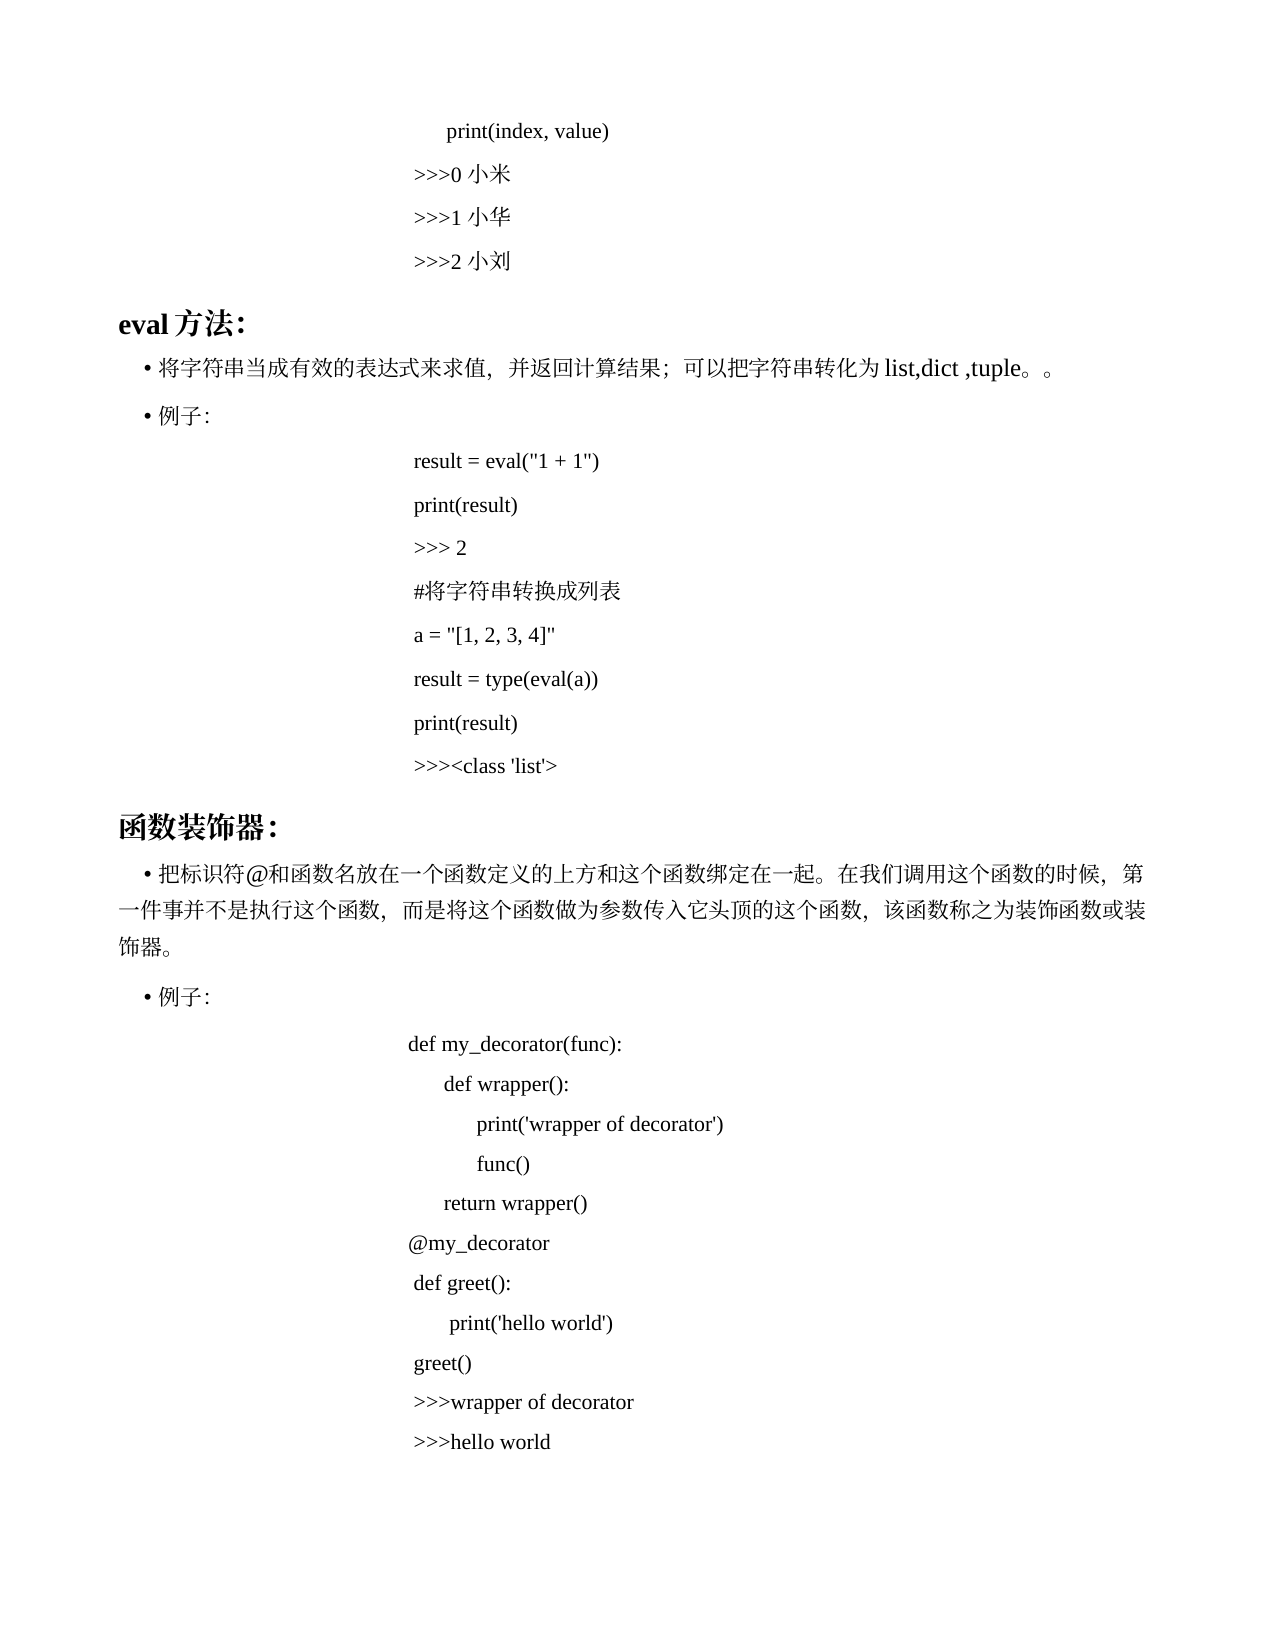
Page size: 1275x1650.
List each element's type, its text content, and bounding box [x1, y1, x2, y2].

subtitle 函数装饰器： [118, 811, 1157, 845]
text • 把标识符@和函数名放在一个函数定义的上方和这个函数绑定在一起。在我们调用这个函数的时候，第一件事并不是执行这个函数，而是将这个函数做为参数传入它头顶的这个函数，该函数称之为装饰函数或装饰器。 [118, 857, 1157, 961]
text • 例子： [118, 401, 1157, 429]
text def wrapper(): [206, 1071, 1157, 1096]
text >>>1 小华 [118, 205, 1157, 230]
text print('hello world') [206, 1310, 1157, 1335]
text >>>hello world [206, 1429, 1157, 1454]
text >>>0 小米 [118, 162, 1157, 187]
text >>><class 'list'> [118, 753, 1157, 778]
text #将字符串转换成列表 [118, 579, 1157, 604]
subtitle eval方法： [118, 307, 1157, 341]
text print(result) [118, 492, 1157, 517]
text def greet(): [206, 1270, 1157, 1295]
text func() [206, 1151, 1157, 1176]
text print(result) [118, 709, 1157, 735]
text • 例子： [118, 981, 1157, 1012]
text • 将字符串当成有效的表达式来求值，并返回计算结果；可以把字符串转化为list,dict ,tuple。。 [118, 353, 1157, 382]
text print('wrapper of decorator') [206, 1111, 1157, 1136]
text def my_decorator(func): [206, 1031, 1157, 1056]
text a = "[1, 2, 3, 4]" [118, 622, 1157, 648]
text >>> 2 [118, 535, 1157, 561]
text result = eval("1 + 1") [118, 448, 1157, 473]
text >>>2 小刘 [118, 249, 1157, 274]
text return wrapper() [206, 1190, 1157, 1216]
text print(index, value) [118, 118, 1157, 143]
text greet() [206, 1349, 1157, 1375]
text result = type(eval(a)) [118, 666, 1157, 691]
text @my_decorator [206, 1230, 1157, 1255]
text >>>wrapper of decorator [206, 1389, 1157, 1414]
